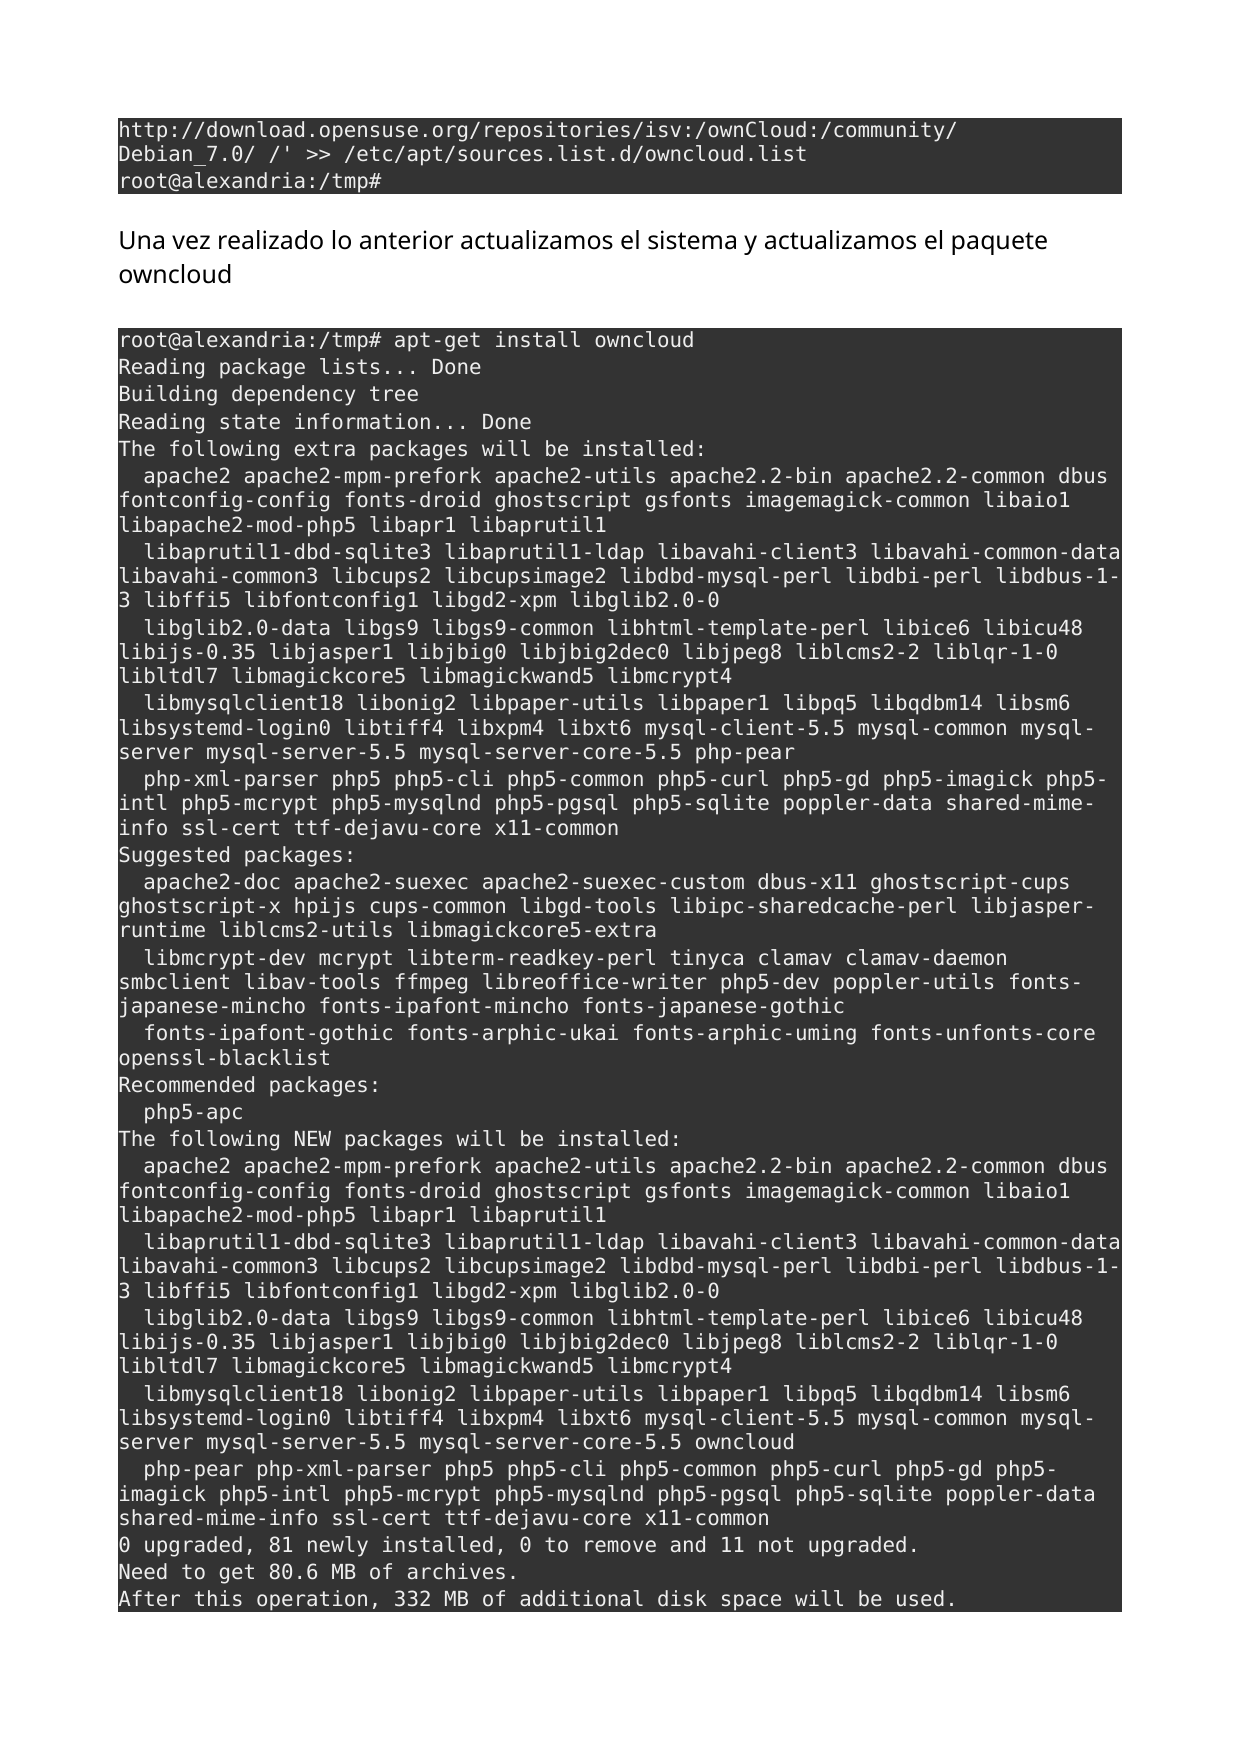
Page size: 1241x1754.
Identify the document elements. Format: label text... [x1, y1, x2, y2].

text Reading package lists... Done [118, 355, 1122, 379]
text php-pear php-xml-parser php5 php5-cli php5-common php5-curl php5-gd php5-imagick php5-intl php5-mcrypt php5-mysqlnd php5-pgsql php5-sqlite poppler-data shared-mime-info ssl-cert ttf-dejavu-core x11-common [118, 1457, 1122, 1530]
text root@alexandria:/tmp# apt-get install owncloud [118, 328, 1122, 352]
text Reading state information... Done [118, 410, 1122, 434]
text libglib2.0-data libgs9 libgs9-common libhtml-template-perl libice6 libicu48 libijs-0.35 libjasper1 libjbig0 libjbig2dec0 libjpeg8 liblcms2-2 liblqr-1-0 libltdl7 libmagickcore5 libmagickwand5 libmcrypt4 [118, 1306, 1122, 1379]
text Recommended packages: [118, 1073, 1122, 1097]
text http://download.opensuse.org/repositories/isv:/ownCloud:/community/Debian_7.0/ /' >> /etc/apt/sources.list.d/owncloud.list [118, 118, 1122, 167]
text php5-apc [118, 1100, 1122, 1124]
text libmysqlclient18 libonig2 libpaper-utils libpaper1 libpq5 libqdbm14 libsm6 libsystemd-login0 libtiff4 libxpm4 libxt6 mysql-client-5.5 mysql-common mysql-server mysql-server-5.5 mysql-server-core-5.5 php-pear [118, 691, 1122, 764]
text Need to get 80.6 MB of archives. [118, 1560, 1122, 1584]
text root@alexandria:/tmp# [118, 169, 1122, 194]
text libmcrypt-dev mcrypt libterm-readkey-perl tinyca clamav clamav-daemon smbclient libav-tools ffmpeg libreoffice-writer php5-dev poppler-utils fonts-japanese-mincho fonts-ipafont-mincho fonts-japanese-gothic [118, 946, 1122, 1018]
text libaprutil1-dbd-sqlite3 libaprutil1-ldap libavahi-client3 libavahi-common-data libavahi-common3 libcups2 libcupsimage2 libdbd-mysql-perl libdbi-perl libdbus-1-3 libffi5 libfontconfig1 libgd2-xpm libglib2.0-0 [118, 1230, 1122, 1303]
text The following extra packages will be installed: [118, 437, 1122, 461]
text php-xml-parser php5 php5-cli php5-common php5-curl php5-gd php5-imagick php5-intl php5-mcrypt php5-mysqlnd php5-pgsql php5-sqlite poppler-data shared-mime-info ssl-cert ttf-dejavu-core x11-common [118, 767, 1122, 840]
text apache2 apache2-mpm-prefork apache2-utils apache2.2-bin apache2.2-common dbus fontconfig-config fonts-droid ghostscript gsfonts imagemagick-common libaio1 libapache2-mod-php5 libapr1 libaprutil1 [118, 1154, 1122, 1227]
text apache2-doc apache2-suexec apache2-suexec-custom dbus-x11 ghostscript-cups ghostscript-x hpijs cups-common libgd-tools libipc-sharedcache-perl libjasper-runtime liblcms2-utils libmagickcore5-extra [118, 870, 1122, 943]
text libaprutil1-dbd-sqlite3 libaprutil1-ldap libavahi-client3 libavahi-common-data libavahi-common3 libcups2 libcupsimage2 libdbd-mysql-perl libdbi-perl libdbus-1-3 libffi5 libfontconfig1 libgd2-xpm libglib2.0-0 [118, 540, 1122, 613]
text apache2 apache2-mpm-prefork apache2-utils apache2.2-bin apache2.2-common dbus fontconfig-config fonts-droid ghostscript gsfonts imagemagick-common libaio1 libapache2-mod-php5 libapr1 libaprutil1 [118, 464, 1122, 537]
text libglib2.0-data libgs9 libgs9-common libhtml-template-perl libice6 libicu48 libijs-0.35 libjasper1 libjbig0 libjbig2dec0 libjpeg8 liblcms2-2 liblqr-1-0 libltdl7 libmagickcore5 libmagickwand5 libmcrypt4 [118, 616, 1122, 688]
text fonts-ipafont-gothic fonts-arphic-ukai fonts-arphic-uming fonts-unfonts-core openssl-blacklist [118, 1021, 1122, 1070]
text Building dependency tree [118, 382, 1122, 407]
text The following NEW packages will be installed: [118, 1127, 1122, 1151]
text Una vez realizado lo anterior actualizamos el sistema y actualizamos el paquete owncloud [118, 223, 1122, 291]
text 0 upgraded, 81 newly installed, 0 to remove and 11 not upgraded. [118, 1533, 1122, 1557]
text Suggested packages: [118, 843, 1122, 867]
text libmysqlclient18 libonig2 libpaper-utils libpaper1 libpq5 libqdbm14 libsm6 libsystemd-login0 libtiff4 libxpm4 libxt6 mysql-client-5.5 mysql-common mysql-server mysql-server-5.5 mysql-server-core-5.5 owncloud [118, 1382, 1122, 1454]
text After this operation, 332 MB of additional disk space will be used. [118, 1587, 1122, 1612]
